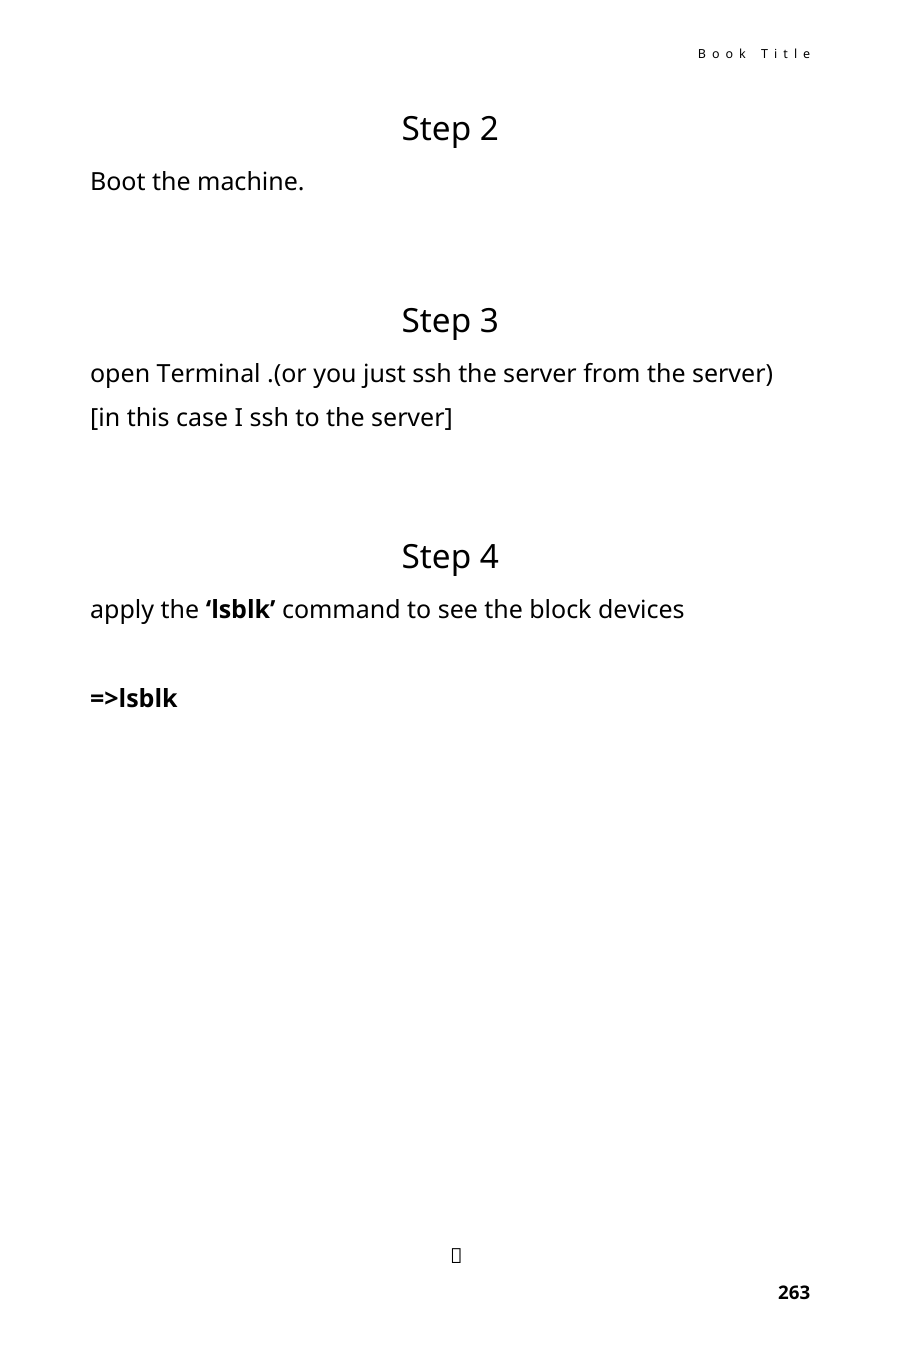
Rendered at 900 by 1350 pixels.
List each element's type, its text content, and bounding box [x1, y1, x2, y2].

text apply the ‘lsblk’ command to see the block devices [90, 592, 810, 626]
text Step 4 [90, 533, 810, 578]
text Step 3 [90, 297, 810, 342]
text open Terminal .(or you just ssh the server from the server) [in this case I ssh to the server] [90, 356, 810, 434]
text Step 2 [90, 105, 810, 150]
text Boot the machine. [90, 164, 810, 198]
text =>lsblk [90, 680, 810, 714]
